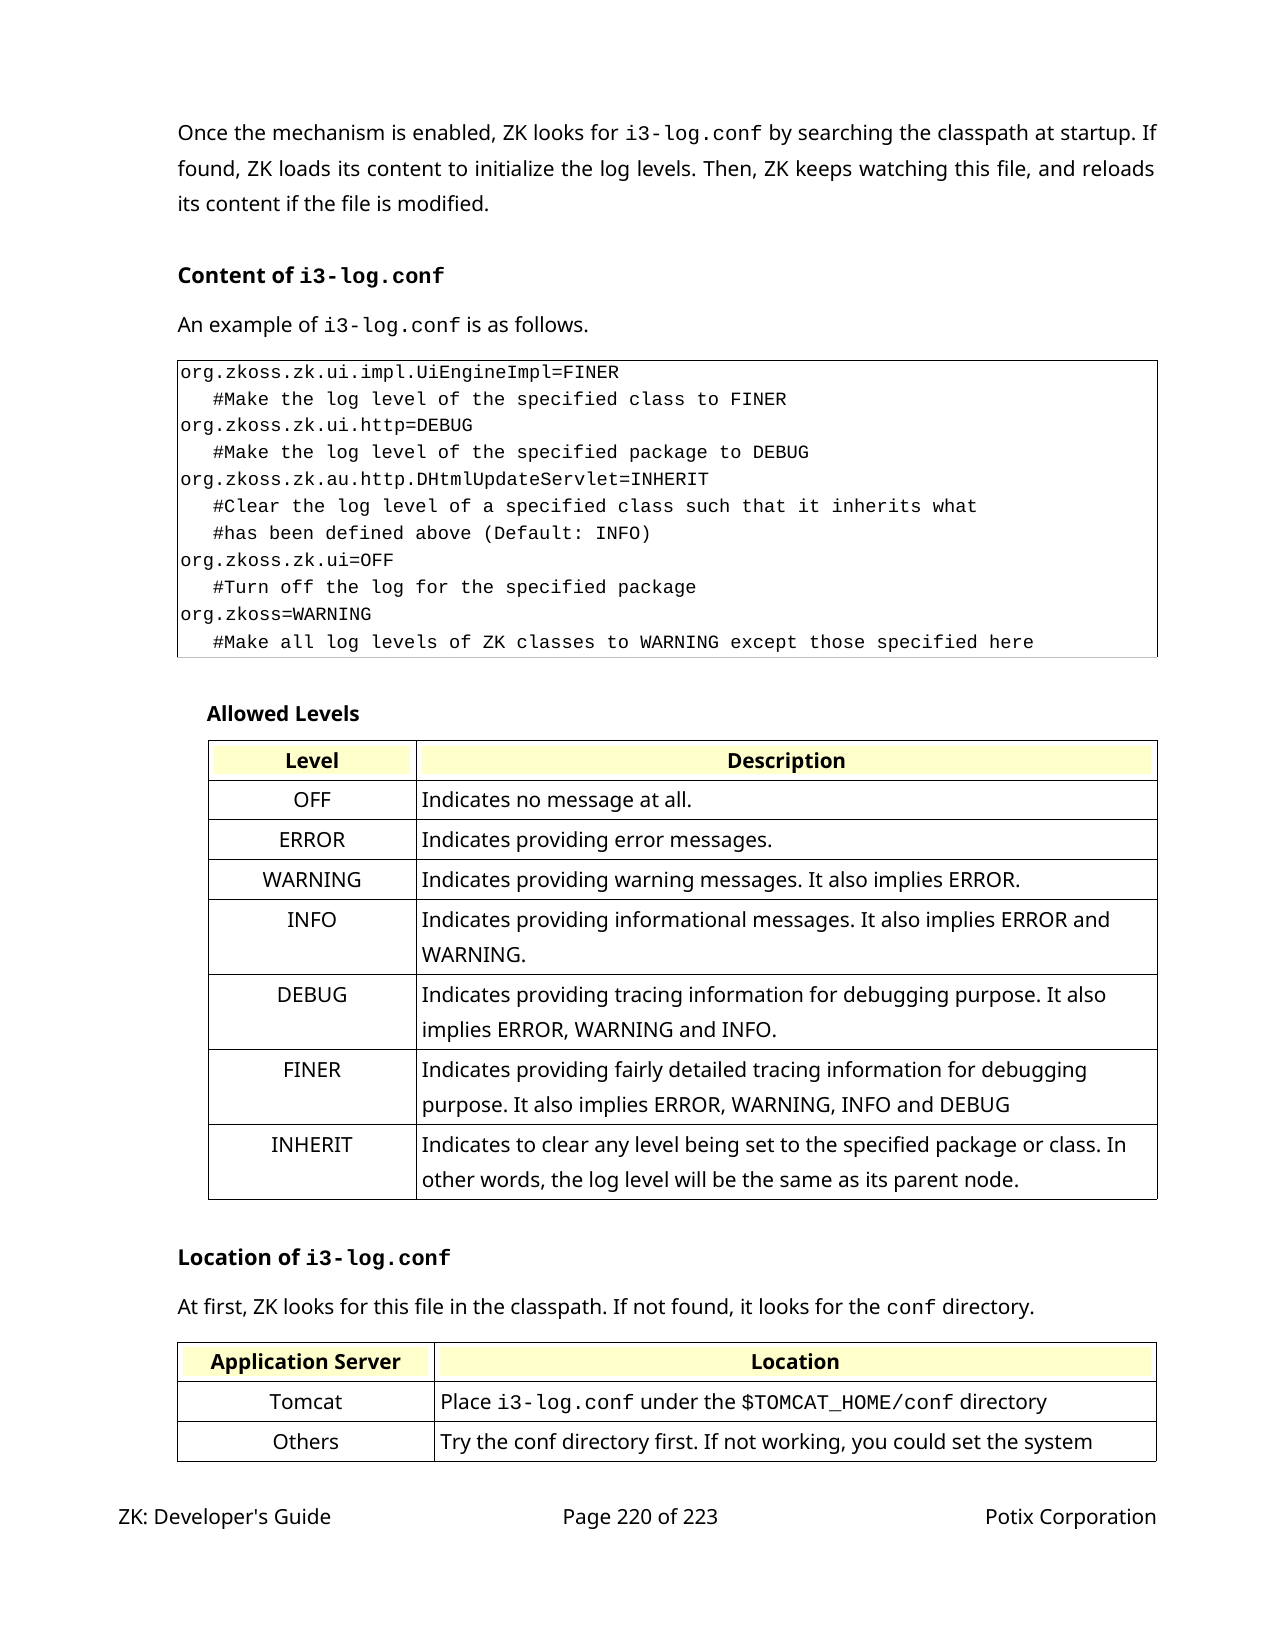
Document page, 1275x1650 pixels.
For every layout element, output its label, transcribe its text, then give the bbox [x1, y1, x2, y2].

text org.zkoss.zk.ui.impl.UiEngineImpl=FINER [178, 361, 1157, 384]
table_cell Indicates to clear any level being set to the specified package or class. In other words, the log level will be the same as its parent node. [417, 1125, 1157, 1199]
table_cell Try the conf directory first. If not working, you could set the system [435, 1422, 1156, 1461]
table_cell INFO [209, 900, 416, 974]
text org.zkoss.zk.ui=OFF [178, 548, 1157, 572]
table_cell Indicates providing tracing information for debugging purpose. It also implies ERROR, WARNING and INFO. [417, 975, 1157, 1049]
text #Turn off the log for the specified package [178, 575, 1157, 599]
table_header Level [209, 741, 416, 780]
table_cell Indicates providing error messages. [417, 820, 1157, 859]
text org.zkoss=WARNING [178, 602, 1157, 627]
table_cell FINER [209, 1050, 416, 1124]
table_cell DEBUG [209, 975, 416, 1049]
table_cell OFF [209, 781, 416, 819]
table_header Application Server [178, 1343, 434, 1381]
table_cell Indicates providing fairly detailed tracing information for debugging purpose. It also implies ERROR, WARNING, INFO and DEBUG [417, 1050, 1157, 1124]
table_cell WARNING [209, 860, 416, 899]
text org.zkoss.zk.au.http.DHtmlUpdateServlet=INHERIT #Clear the log level of a specified class such that it inherits what [178, 467, 1157, 518]
subtitle Content of i3-log.conf [177, 259, 1157, 290]
subtitle Location of i3-log.conf [177, 1242, 1157, 1272]
table_header Description [417, 741, 1157, 780]
text At first, ZK looks for this file in the classpath. If not found, it looks for the conf directory. [177, 1292, 1157, 1321]
table_cell ERROR [209, 820, 416, 859]
table_cell Indicates no message at all. [417, 781, 1157, 819]
table_header Location [435, 1343, 1156, 1381]
table_cell Indicates providing warning messages. It also implies ERROR. [417, 860, 1157, 899]
text #has been defined above (Default: INFO) [178, 521, 1157, 545]
table_cell INHERIT [209, 1125, 416, 1199]
text Once the mechanism is enabled, ZK looks for i3-log.conf by searching the classpath at startup. If found, ZK loads its content to initialize the log levels. Then, ZK keeps watching this file, and reloads its content if the file is modified. [177, 118, 1157, 217]
text An example of i3-log.conf is as follows. [177, 310, 1157, 339]
text #Make all log levels of ZK classes to WARNING except those specified here [178, 629, 1157, 657]
table_cell Place i3-log.conf under the $TOMCAT_HOME/conf directory [435, 1382, 1156, 1421]
table_cell Indicates providing informational messages. It also implies ERROR and WARNING. [417, 900, 1157, 974]
text #Make the log level of the specified class to FINER org.zkoss.zk.ui.http=DEBUG #Make the log level of the specified package to DEBUG [178, 387, 1157, 464]
table_cell Others [178, 1422, 434, 1461]
subtitle Allowed Levels [207, 699, 1157, 727]
table_cell Tomcat [178, 1382, 434, 1421]
